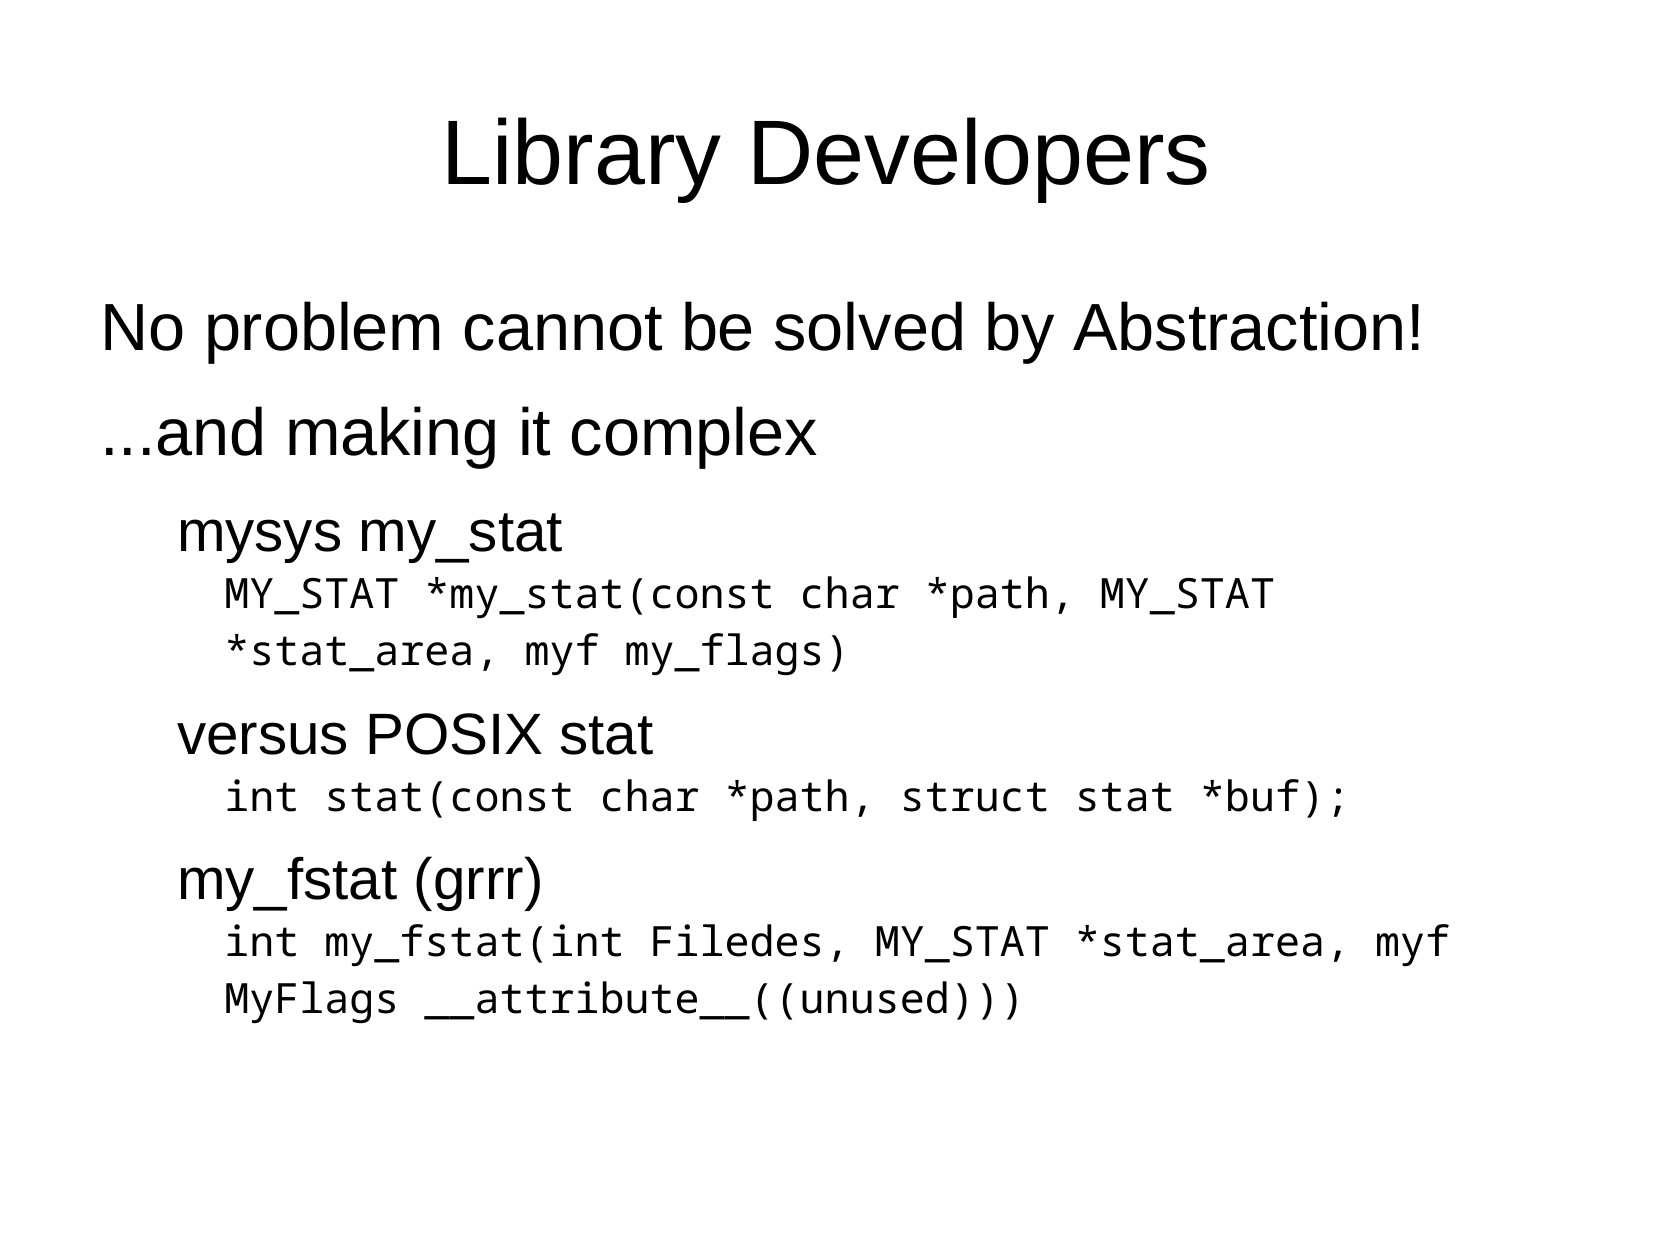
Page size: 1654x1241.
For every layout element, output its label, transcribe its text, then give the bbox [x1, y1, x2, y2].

title Library Developers [82, 56, 1571, 250]
list No problem cannot be solved by Abstraction! ...and making it complex mysys my_stat MY_STAT *my_stat(const char *path, MY_STAT *stat_area, myf my_flags) versus POSIX stat int stat(const char *path, struct stat *buf); my_fstat (grrr) int my_fstat(int Filedes, MY_STAT *stat_area, myf MyFlags __attribute__((unused))) [82, 290, 1571, 1094]
